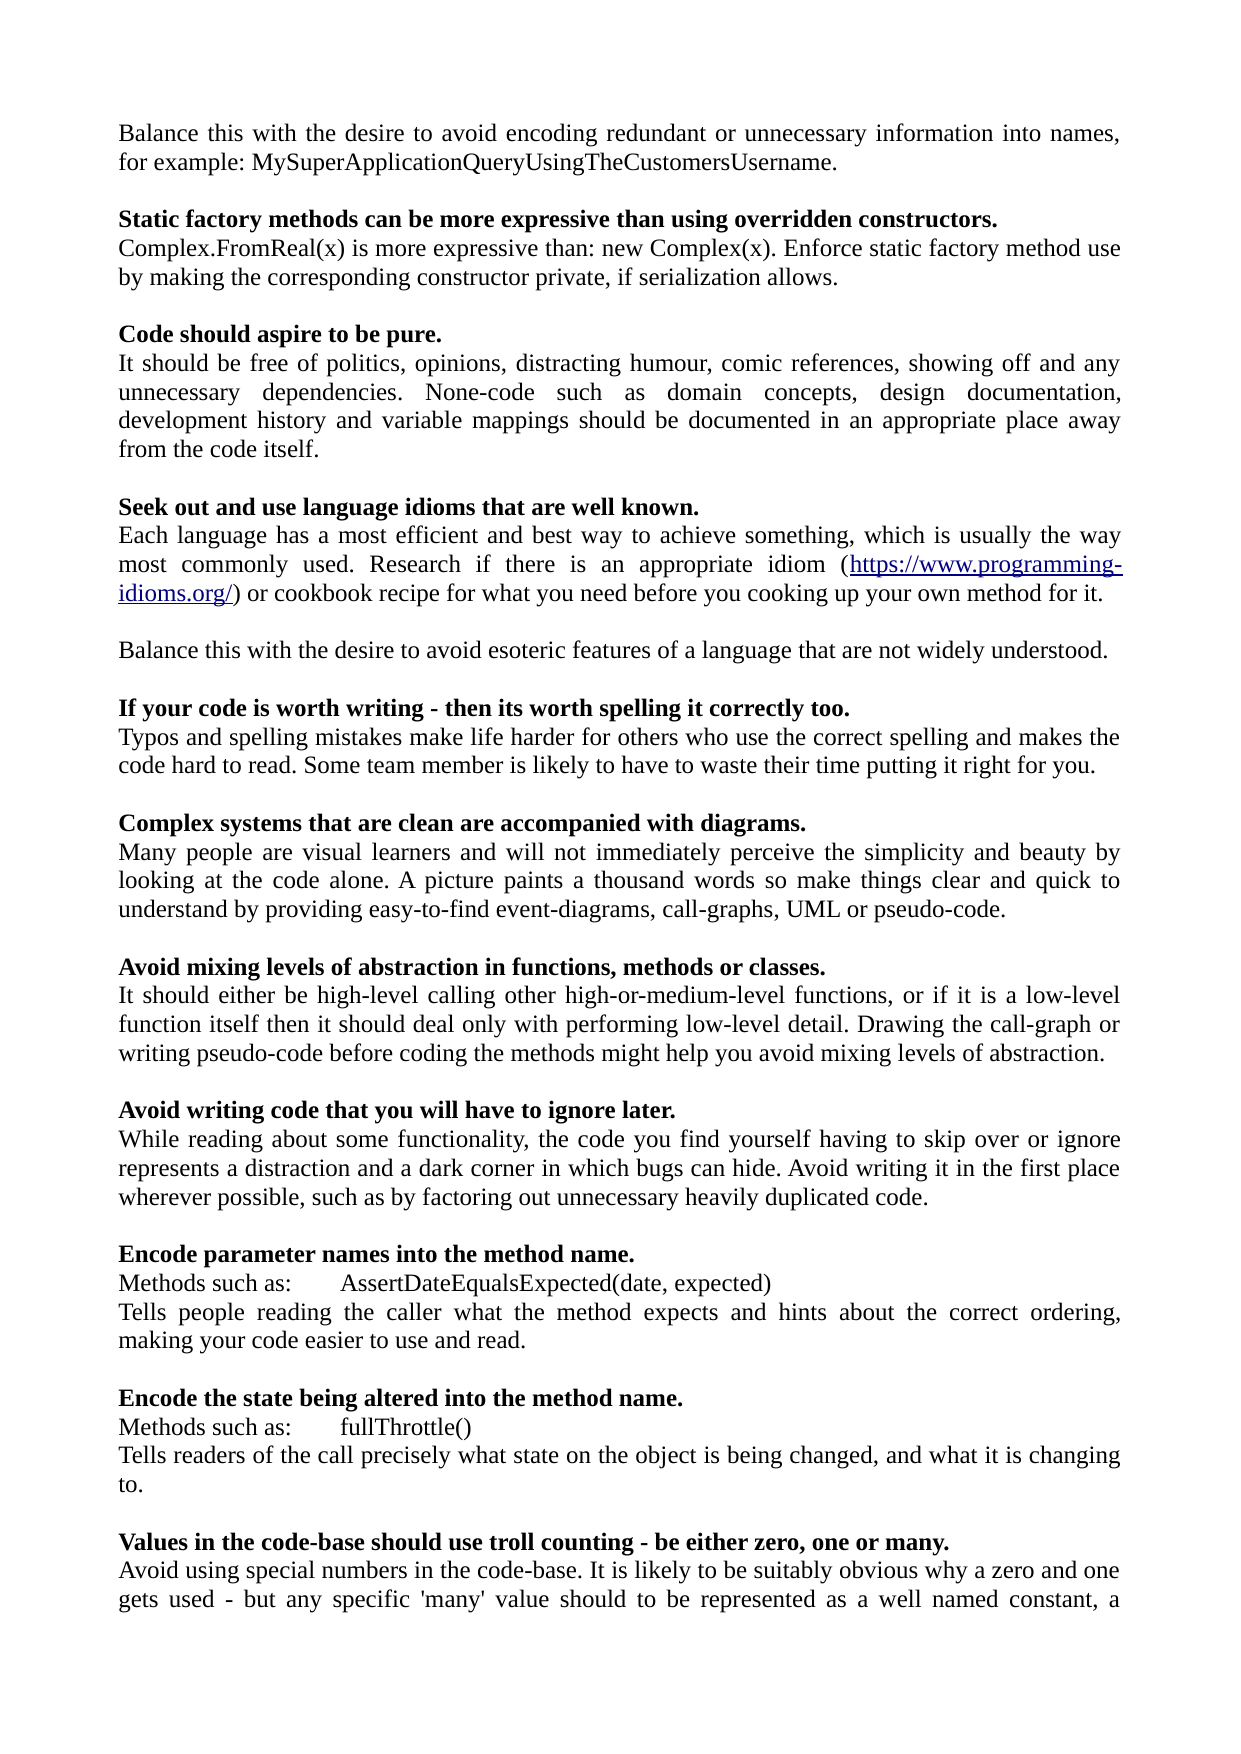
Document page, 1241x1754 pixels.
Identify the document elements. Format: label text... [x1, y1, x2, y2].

text Each language has a most efficient and best way to achieve something, which is usually the way most commonly used. Research if there is an appropriate idiom (https://www.programming-idioms.org/) or cookbook recipe for what you need before you cooking up your own method for it. [118, 521, 1122, 607]
text Encode the state being altered into the method name. [118, 1383, 1122, 1412]
text Methods such as: AssertDateEqualsExpected(date, expected) [118, 1268, 1122, 1297]
text If your code is worth writing - then its worth spelling it correctly too. [118, 693, 1122, 722]
text Tells readers of the call precisely what state on the object is being changed, and what it is changing to. [118, 1441, 1122, 1498]
text Avoid writing code that you will have to ignore later. [118, 1096, 1122, 1124]
text Complex.FromReal(x) is more expressive than: new Complex(x). Enforce static factory method use by making the corresponding constructor private, if serialization allows. [118, 233, 1122, 291]
text Code should aspire to be pure. [118, 319, 1122, 348]
text Complex systems that are clean are accompanied with diagrams. [118, 808, 1122, 837]
text While reading about some functionality, the code you find yourself having to skip over or ignore represents a distraction and a dark corner in which bugs can hide. Avoid writing it in the first place wherever possible, such as by factoring out unnecessary heavily duplicated code. [118, 1124, 1122, 1211]
text Seek out and use language idioms that are well known. [118, 492, 1122, 521]
text It should be free of politics, opinions, distracting humour, comic references, showing off and any unnecessary dependencies. None-code such as domain concepts, design documentation, development history and variable mappings should be documented in an appropriate place away from the code itself. [118, 348, 1122, 463]
text Avoid mixing levels of abstraction in functions, methods or classes. [118, 952, 1122, 981]
text Encode parameter names into the method name. [118, 1239, 1122, 1268]
text Static factory methods can be more expressive than using overridden constructors. [118, 204, 1122, 233]
text Balance this with the desire to avoid esoteric features of a language that are not widely understood. [118, 636, 1122, 664]
text It should either be high-level calling other high-or-medium-level functions, or if it is a low-level function itself then it should deal only with performing low-level detail. Drawing the call-graph or writing pseudo-code before coding the methods might help you avoid mixing levels of abstraction. [118, 981, 1122, 1067]
text Many people are visual learners and will not immediately perceive the simplicity and beauty by looking at the code alone. A picture paints a thousand words so make things clear and quick to understand by providing easy-to-find event-diagrams, call-graphs, UML or pseudo-code. [118, 837, 1122, 923]
text Methods such as: fullThrottle() [118, 1412, 1122, 1441]
text Tells people reading the caller what the method expects and hints about the correct ordering, making your code easier to use and read. [118, 1297, 1122, 1354]
text Typos and spelling mistakes make life harder for others who use the correct spelling and makes the code hard to read. Some team member is likely to have to waste their time putting it right for you. [118, 722, 1122, 779]
text Balance this with the desire to avoid encoding redundant or unnecessary information into names, for example: MySuperApplicationQueryUsingTheCustomersUsername. [118, 118, 1122, 176]
text Values in the code-base should use troll counting - be either zero, one or many. [118, 1527, 1122, 1556]
text Avoid using special numbers in the code-base. It is likely to be suitably obvious why a zero and one gets used - but any specific 'many' value should to be represented as a well named constant, a [118, 1556, 1122, 1613]
